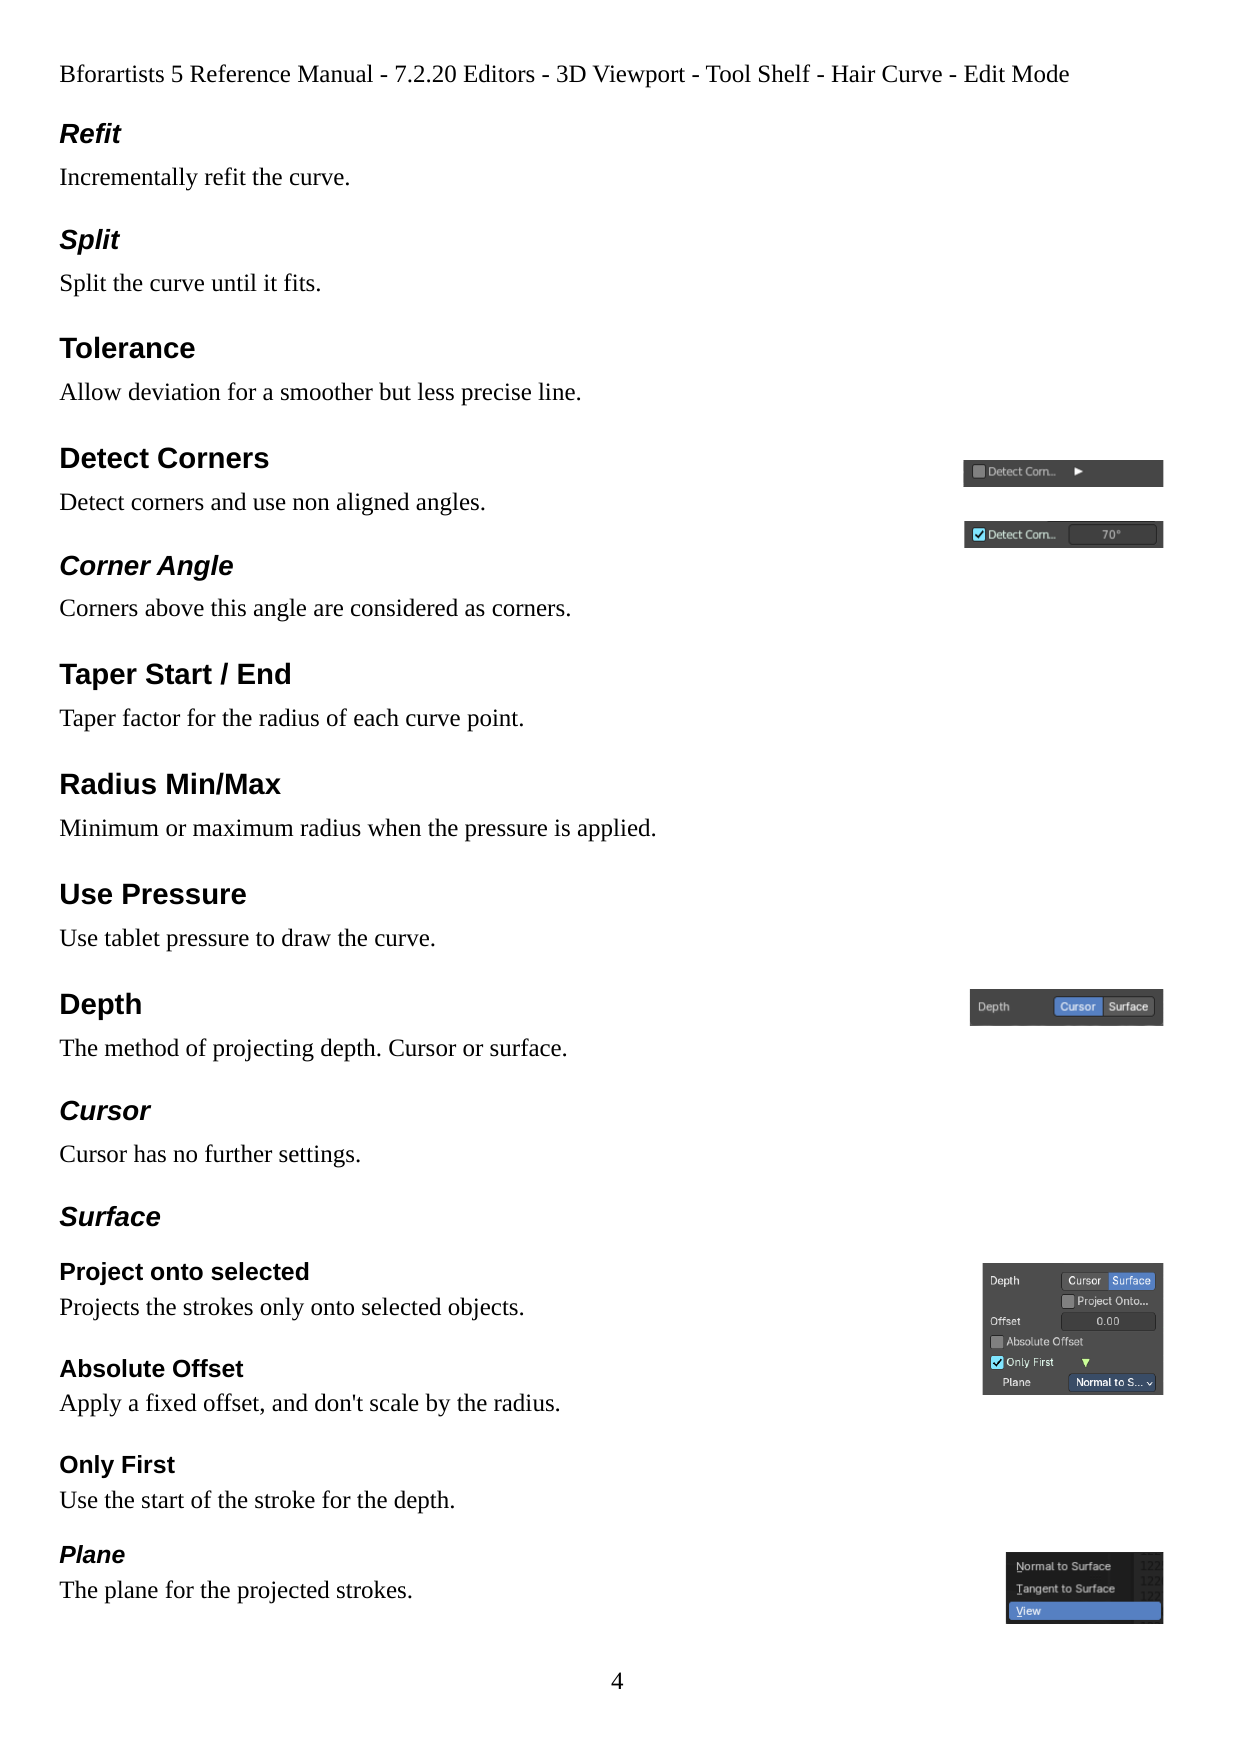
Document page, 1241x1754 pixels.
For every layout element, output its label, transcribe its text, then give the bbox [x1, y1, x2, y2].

text Use tablet pressure to draw the curve. [59, 923, 1181, 952]
subtitle Only First [59, 1450, 1181, 1478]
subtitle Use Pressure [59, 877, 1181, 911]
subtitle Plane [59, 1540, 1181, 1569]
text Apply a fixed offset, and don't scale by the radius. [59, 1388, 1181, 1417]
picture [1005, 1552, 1164, 1624]
text Use the start of the stroke for the depth. [59, 1485, 1181, 1513]
text Cursor has no further settings. [59, 1139, 1181, 1168]
subtitle Project onto selected [59, 1257, 1181, 1286]
subtitle [1164, 1354, 1181, 1382]
subtitle Detect Corners [59, 441, 1181, 475]
picture [969, 989, 1164, 1026]
subtitle Surface [59, 1200, 1181, 1232]
text Incrementally refit the curve. [59, 162, 1181, 190]
picture [963, 460, 1164, 487]
subtitle Depth [59, 987, 1181, 1020]
subtitle Taper Start / End [59, 657, 1181, 691]
subtitle Refit [59, 117, 1181, 149]
subtitle Radius Min/Max [59, 767, 1181, 801]
subtitle Absolute Offset [59, 1354, 982, 1382]
picture [964, 521, 1164, 548]
text Projects the strokes only onto selected objects. [59, 1292, 982, 1321]
text Taper factor for the radius of each curve point. [59, 703, 1181, 732]
text The plane for the projected strokes. [59, 1575, 1005, 1604]
text Allow deviation for a smoother but less precise line. [59, 377, 1181, 406]
subtitle Cursor [59, 1094, 1181, 1126]
text Detect corners and use non aligned angles. [59, 487, 1181, 516]
picture [982, 1263, 1164, 1395]
text Split the curve until it fits. [59, 268, 1181, 296]
subtitle Tolerance [59, 331, 1181, 365]
text Minimum or maximum radius when the pressure is applied. [59, 813, 1181, 842]
subtitle Split [59, 223, 1181, 255]
text The method of projecting depth. Cursor or surface. [59, 1033, 1181, 1062]
text Corners above this angle are considered as corners. [59, 593, 1181, 622]
subtitle Corner Angle [59, 549, 1181, 581]
